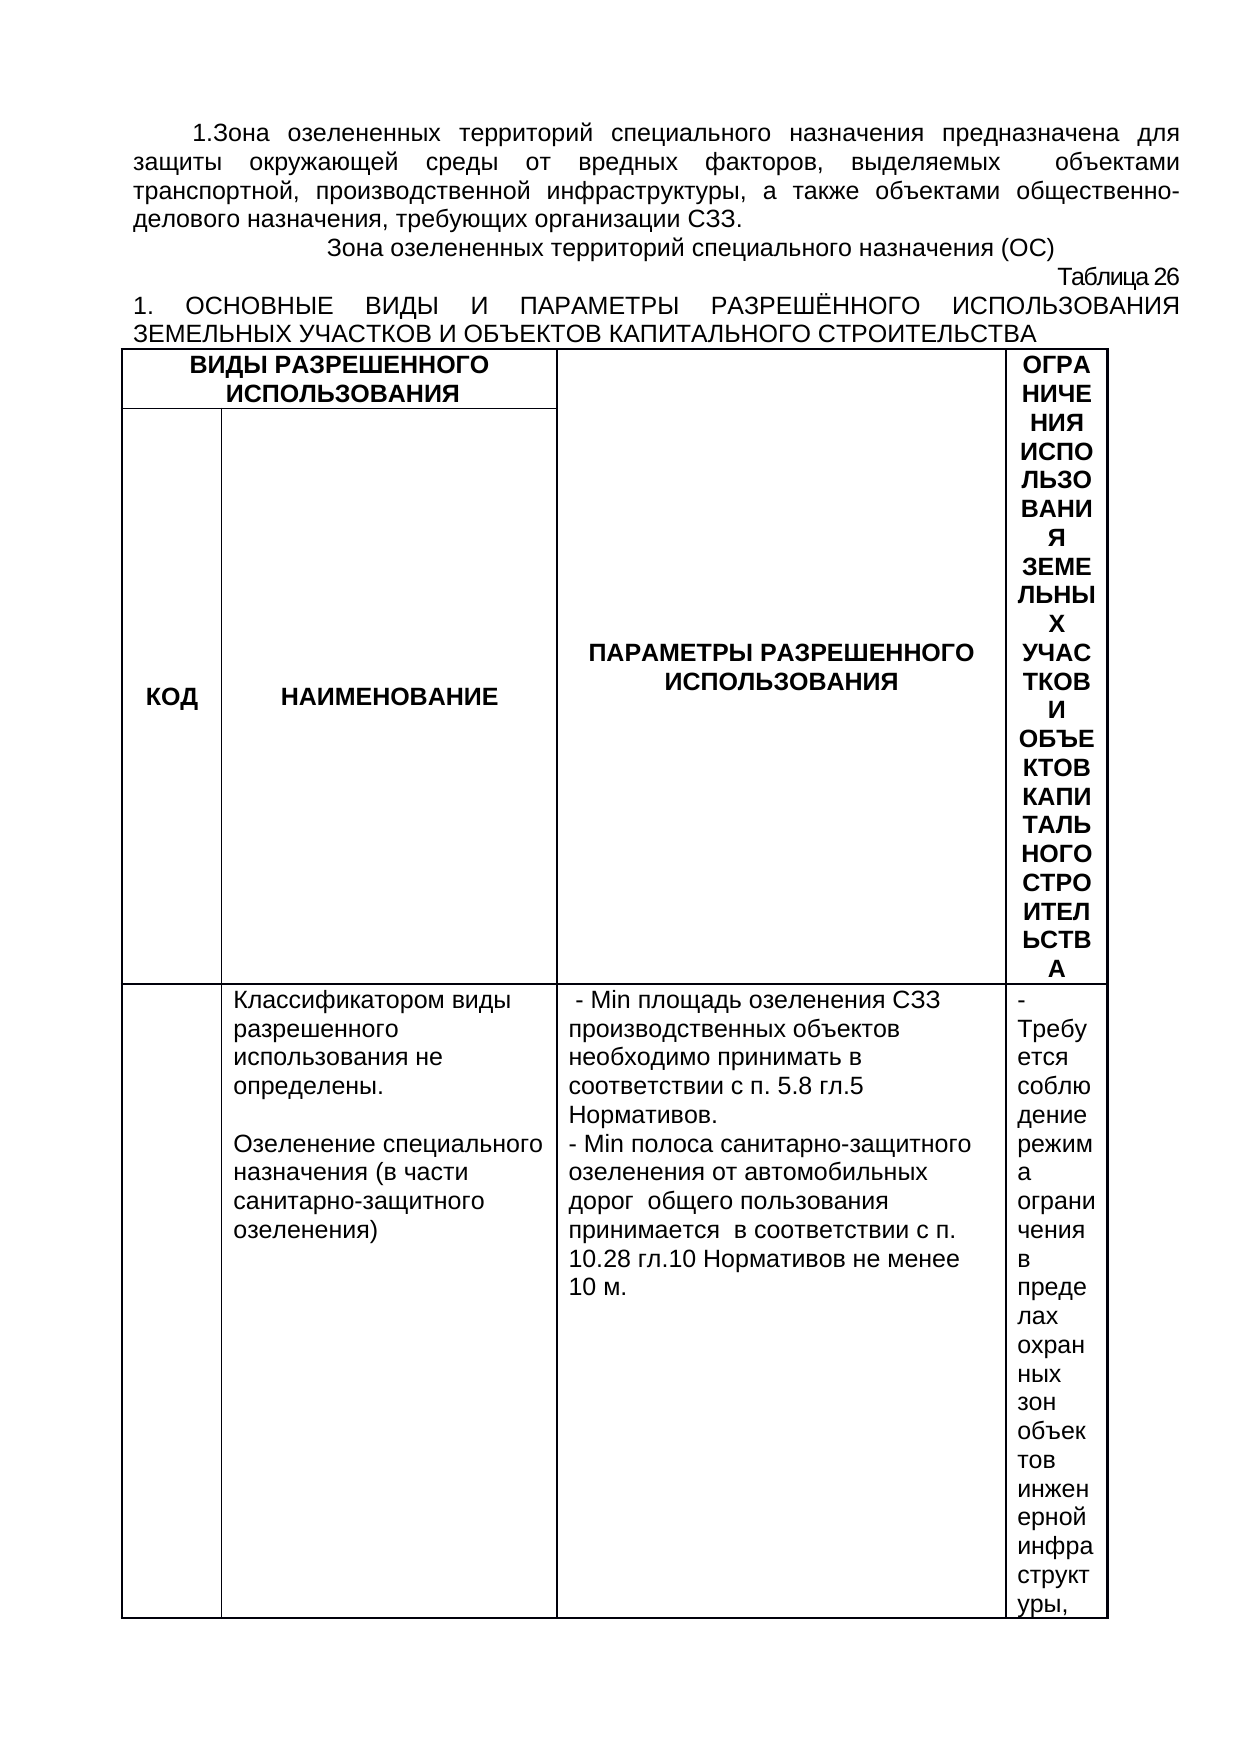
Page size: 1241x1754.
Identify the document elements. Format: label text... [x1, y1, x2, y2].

table_cell [123, 985, 221, 1617]
table_cell КОД [123, 409, 221, 983]
table_cell Классификатором виды разрешенного использования не определены. Озеленение специального назначения (в части санитарно-защитного озеленения) [222, 985, 556, 1617]
table_cell НАИМЕНОВАНИЕ [222, 409, 556, 983]
text Зона озелененных территорий специального назначения (ОС) [208, 233, 1181, 262]
text 1. ОСНОВНЫЕ ВИДЫ И ПАРАМЕТРЫ РАЗРЕШЁННОГО ИСПОЛЬЗОВАНИЯ ЗЕМЕЛЬНЫХ УЧАСТКОВ И ОБЪЕКТОВ КАПИТАЛЬНОГО СТРОИТЕЛЬСТВА [133, 291, 1181, 348]
table_cell - Min площадь озеленения СЗЗ производственных объектов необходимо принимать в соответствии с п. 5.8 гл.5 Нормативов. - Min полоса санитарно-защитного озеленения от автомобильных дорог общего пользования принимается в соответствии с п. 10.28 гл.10 Нормативов не менее 10 м. [558, 985, 1005, 1617]
table_header ОГРАНИЧЕНИЯ ИСПОЛЬЗОВАНИЯ ЗЕМЕЛЬНЫХ УЧАСТКОВ И ОБЪЕКТОВ КАПИТАЛЬНОГО СТРОИТЕЛЬСТВА [1007, 350, 1106, 983]
table_header ПАРАМЕТРЫ РАЗРЕШЕННОГО ИСПОЛЬЗОВАНИЯ [558, 350, 1005, 983]
text 1.Зона озелененных территорий специального назначения предназначена для защиты окружающей среды от вредных факторов, выделяемых объектами транспортной, производственной инфраструктуры, а также объектами общественно-делового назначения, требующих организации СЗЗ. [133, 118, 1181, 233]
text Таблица 26 [208, 262, 1181, 291]
table_header ВИДЫ РАЗРЕШЕННОГО ИСПОЛЬЗОВАНИЯ [123, 350, 556, 408]
table_cell - Требуется соблюдение режима ограничения в пределах охранных зон объектов инженерной инфраструктуры, [1007, 985, 1106, 1617]
